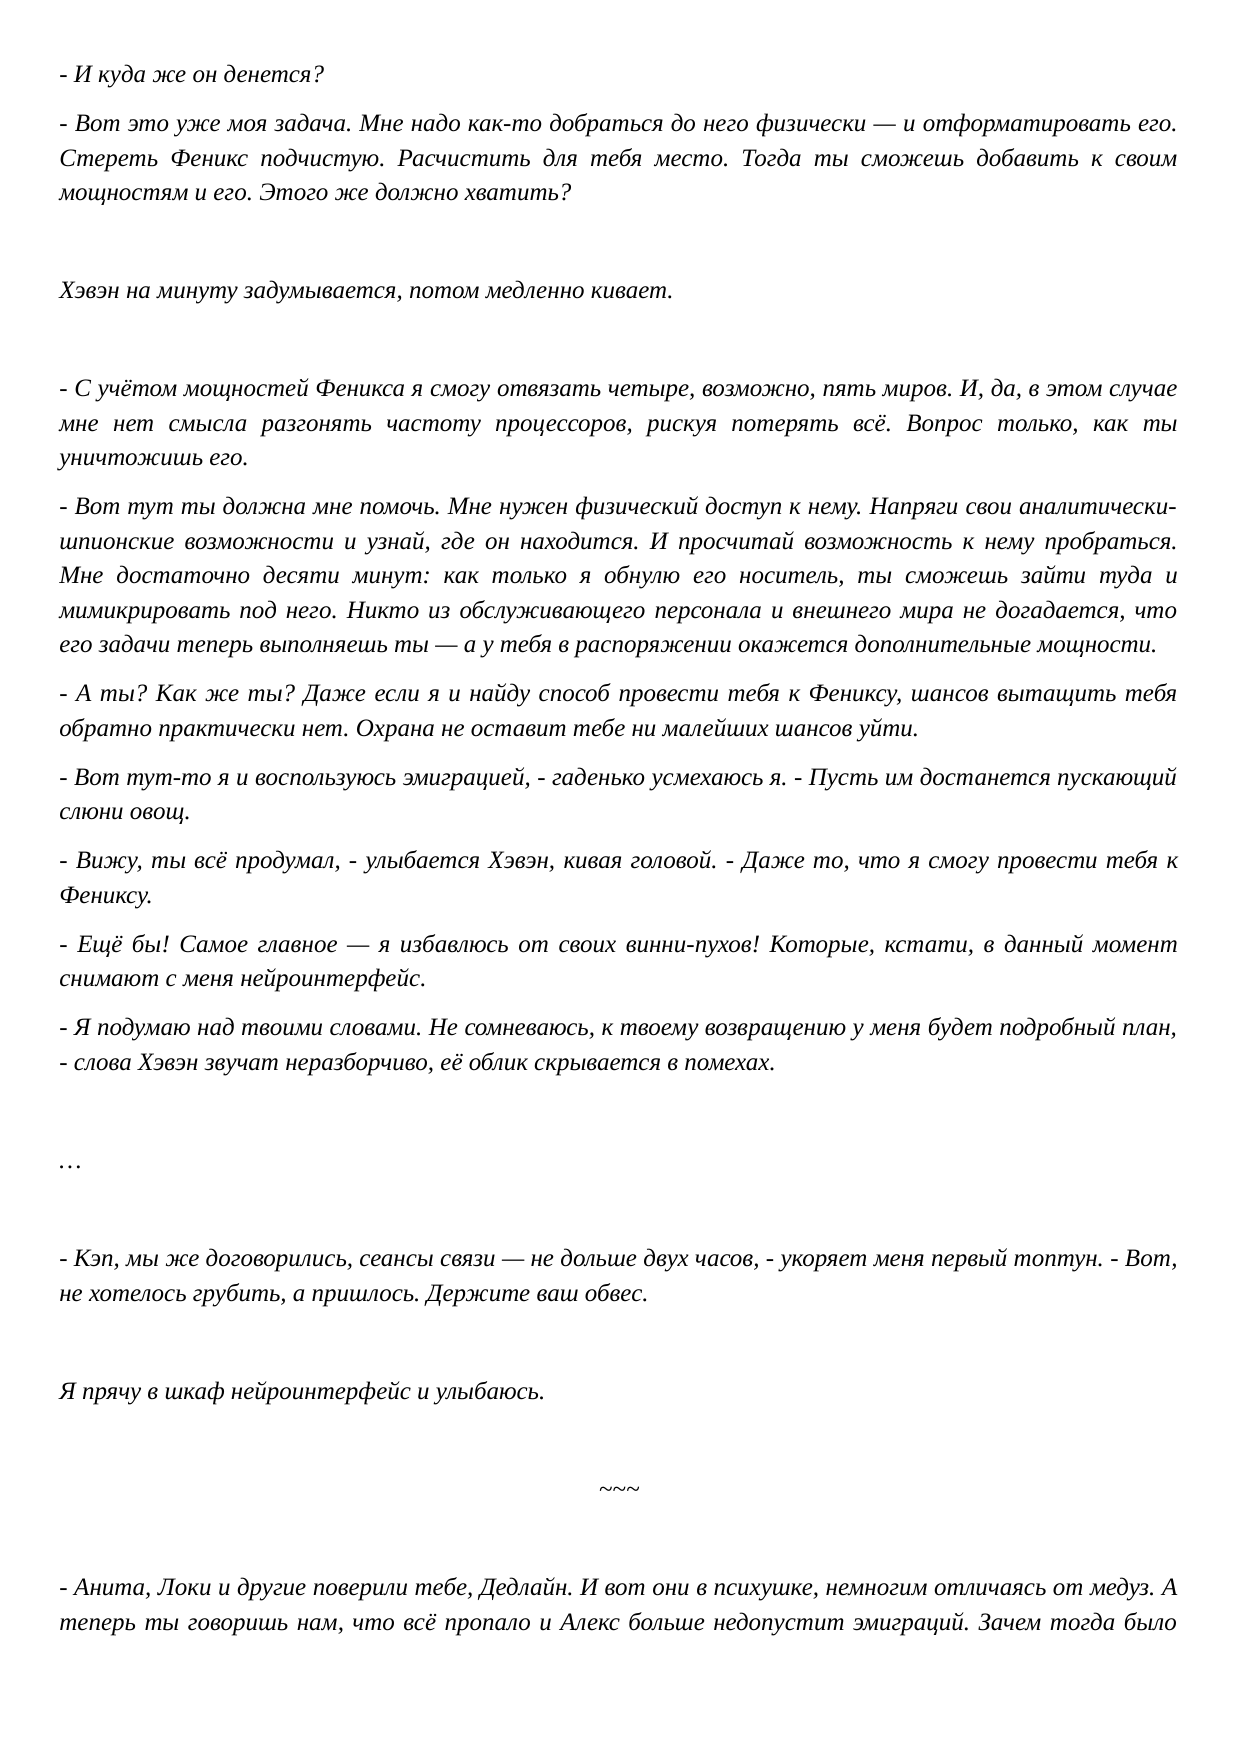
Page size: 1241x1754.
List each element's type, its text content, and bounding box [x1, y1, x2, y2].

text - Ещё бы! Самое главное — я избавлюсь от своих винни-пухов! Которые, кстати, в данный момент снимают с меня нейроинтерфейс. [59, 929, 1181, 992]
text - Вот это уже моя задача. Мне надо как-то добраться до него физически — и отформатировать его. Стереть Феникс подчистую. Расчистить для тебя место. Тогда ты сможешь добавить к своим мощностям и его. Этого же должно хватить? [59, 108, 1181, 206]
text ~~~ [59, 1474, 1181, 1503]
text - Вот тут-то я и воспользуюсь эмиграцией, - гаденько усмехаюсь я. - Пусть им достанется пускающий слюни овощ. [59, 762, 1181, 825]
text - Вижу, ты всё продумал, - улыбается Хэвэн, кивая головой. - Даже то, что я смогу провести тебя к Фениксу. [59, 845, 1181, 909]
text Хэвэн на минуту задумывается, потом медленно кивает. [59, 275, 1181, 304]
text … [59, 1145, 1181, 1174]
text - И куда же он денется? [59, 59, 1181, 88]
text Я прячу в шкаф нейроинтерфейс и улыбаюсь. [59, 1376, 1181, 1404]
text - Вот тут ты должна мне помочь. Мне нужен физический доступ к нему. Напряги свои аналитически-шпионские возможности и узнай, где он находится. И просчитай возможность к нему пробраться. Мне достаточно десяти минут: как только я обнулю его носитель, ты сможешь зайти туда и мимикрировать под него. Никто из обслуживающего персонала и внешнего мира не догадается, что его задачи теперь выполняешь ты — а у тебя в распоряжении окажется дополнительные мощности. [59, 491, 1181, 658]
text - А ты? Как же ты? Даже если я и найду способ провести тебя к Фениксу, шансов вытащить тебя обратно практически нет. Охрана не оставит тебе ни малейших шансов уйти. [59, 678, 1181, 742]
text - Кэп, мы же договорились, сеансы связи — не дольше двух часов, - укоряет меня первый топтун. - Вот, не хотелось грубить, а пришлось. Держите ваш обвес. [59, 1243, 1181, 1306]
text - Я подумаю над твоими словами. Не сомневаюсь, к твоему возвращению у меня будет подробный план, - слова Хэвэн звучат неразборчиво, её облик скрывается в помехах. [59, 1012, 1181, 1076]
text - Анита, Локи и другие поверили тебе, Дедлайн. И вот они в психушке, немногим отличаясь от медуз. А теперь ты говоришь нам, что всё пропало и Алекс больше недопустит эмиграций. Зачем тогда было [59, 1572, 1181, 1635]
text - С учётом мощностей Феникса я смогу отвязать четыре, возможно, пять миров. И, да, в этом случае мне нет смысла разгонять частоту процессоров, рискуя потерять всё. Вопрос только, как ты уничтожишь его. [59, 373, 1181, 471]
